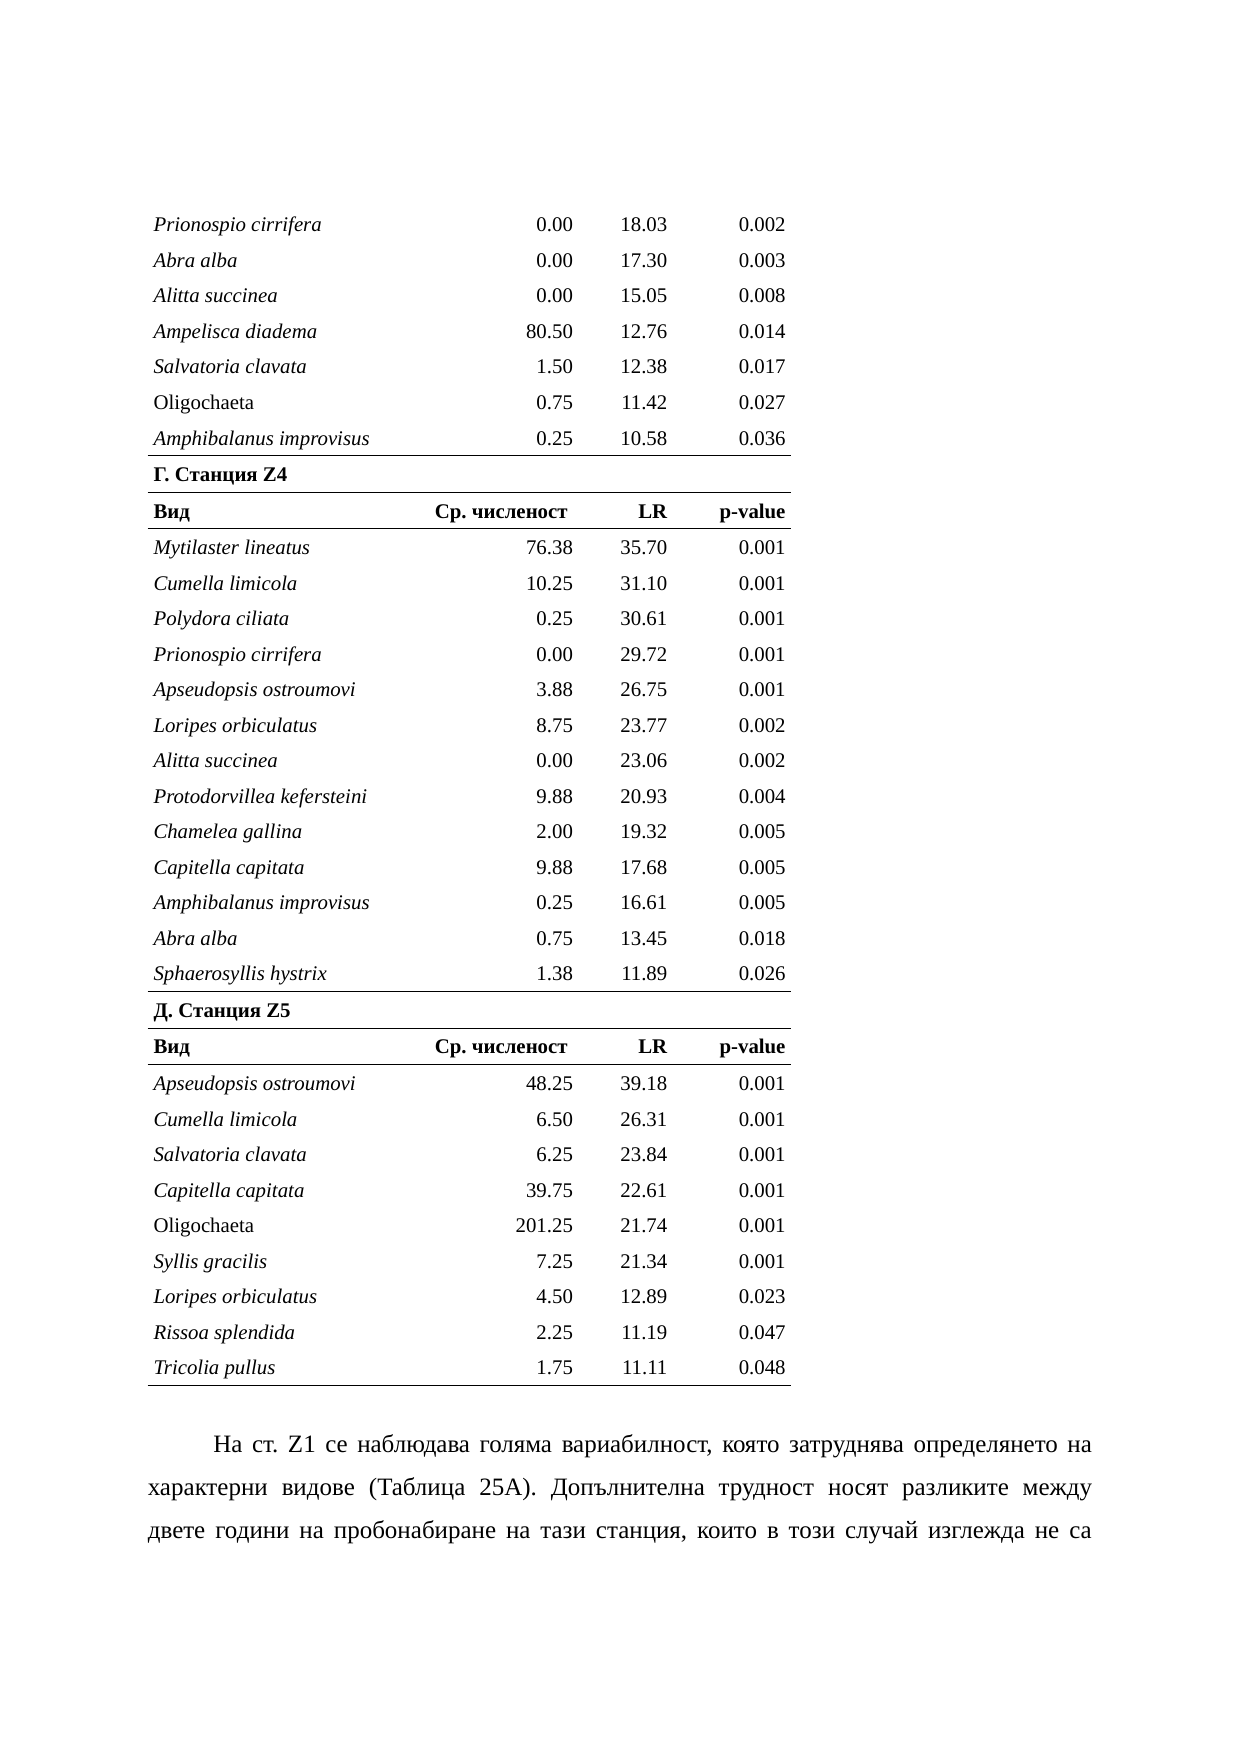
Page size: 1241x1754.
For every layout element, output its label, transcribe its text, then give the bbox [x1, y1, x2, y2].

table_cell 9.88 [425, 778, 578, 813]
table_cell 11.19 [578, 1314, 673, 1349]
table_cell 4.50 [425, 1279, 578, 1314]
table_cell 0.001 [673, 529, 791, 565]
table_cell Oligochaeta [148, 1208, 425, 1243]
table_cell 1.38 [425, 956, 578, 991]
table_cell 26.75 [578, 671, 673, 707]
table_cell 10.25 [425, 565, 578, 600]
table_cell 0.023 [673, 1279, 791, 1314]
table_cell 0.00 [425, 207, 578, 242]
table_cell 0.002 [673, 743, 791, 778]
table_cell 0.008 [673, 278, 791, 313]
table_cell 6.50 [425, 1101, 578, 1136]
table_cell p-value [673, 493, 791, 528]
table_cell 0.026 [673, 956, 791, 991]
table_cell 35.70 [578, 529, 673, 565]
table_cell 80.50 [425, 313, 578, 349]
table_cell Ampelisca diadema [148, 313, 425, 349]
table_cell 0.005 [673, 849, 791, 884]
table_cell Prionospio cirrifera [148, 207, 425, 242]
table_cell 26.31 [578, 1101, 673, 1136]
table_cell 7.25 [425, 1243, 578, 1278]
table_cell 12.38 [578, 349, 673, 384]
table_cell 0.002 [673, 207, 791, 242]
table_cell 0.018 [673, 920, 791, 956]
table_cell 21.74 [578, 1208, 673, 1243]
table_cell 29.72 [578, 636, 673, 671]
table_cell 23.06 [578, 743, 673, 778]
table_cell 17.30 [578, 242, 673, 278]
table_cell 0.003 [673, 242, 791, 278]
table_cell 10.58 [578, 420, 673, 455]
table_cell 0.001 [673, 671, 791, 707]
table_cell 8.75 [425, 707, 578, 742]
table_cell 23.84 [578, 1136, 673, 1172]
table_cell Rissoa splendida [148, 1314, 425, 1349]
table_cell 12.76 [578, 313, 673, 349]
table_cell 0.001 [673, 1208, 791, 1243]
table_cell Alitta succinea [148, 743, 425, 778]
text На ст. Z1 се наблюдава голяма вариабилност, която затруднява определянето на характерни видове (Таблица 25А). Допълнителна трудност носят разликите между двете години на пробонабиране на тази станция, които в този случай изглежда не са [148, 1429, 1093, 1544]
table_cell 15.05 [578, 278, 673, 313]
table_cell LR [578, 493, 673, 528]
table_cell Г. Станция Z4 [148, 456, 791, 492]
table_cell Mytilaster lineatus [148, 529, 425, 565]
table_cell 0.00 [425, 743, 578, 778]
table_cell 2.25 [425, 1314, 578, 1349]
table_cell 0.001 [673, 1172, 791, 1207]
table_cell Capitella capitata [148, 849, 425, 884]
table_cell Chamelea gallina [148, 814, 425, 849]
table_cell Loripes orbiculatus [148, 707, 425, 742]
table_cell 12.89 [578, 1279, 673, 1314]
table_cell 201.25 [425, 1208, 578, 1243]
table_cell 11.11 [578, 1350, 673, 1385]
table_cell 0.047 [673, 1314, 791, 1349]
table_cell Д. Станция Z5 [148, 992, 791, 1028]
table_cell Amphibalanus improvisus [148, 885, 425, 920]
table_cell 0.00 [425, 242, 578, 278]
table_cell Alitta succinea [148, 278, 425, 313]
table_cell 2.00 [425, 814, 578, 849]
table_cell 0.25 [425, 600, 578, 636]
table_cell 31.10 [578, 565, 673, 600]
table_cell 0.001 [673, 1101, 791, 1136]
table_cell 11.42 [578, 384, 673, 420]
table_cell Вид [148, 493, 425, 528]
table_cell 30.61 [578, 600, 673, 636]
table_cell 48.25 [425, 1065, 578, 1101]
table_cell Protodorvillea kefersteini [148, 778, 425, 813]
table_cell 0.036 [673, 420, 791, 455]
table_cell 20.93 [578, 778, 673, 813]
table_cell Salvatoria clavata [148, 1136, 425, 1172]
table_cell 21.34 [578, 1243, 673, 1278]
table_cell 0.017 [673, 349, 791, 384]
table_cell 13.45 [578, 920, 673, 956]
table_cell 0.027 [673, 384, 791, 420]
table_cell Oligochaeta [148, 384, 425, 420]
table_cell 0.001 [673, 600, 791, 636]
table_cell 18.03 [578, 207, 673, 242]
table_cell Amphibalanus improvisus [148, 420, 425, 455]
table_cell Apseudopsis ostroumovi [148, 671, 425, 707]
table_cell Polydora ciliata [148, 600, 425, 636]
table_cell 0.75 [425, 384, 578, 420]
table_cell 23.77 [578, 707, 673, 742]
table_cell 16.61 [578, 885, 673, 920]
table_cell Apseudopsis ostroumovi [148, 1065, 425, 1101]
table_cell 17.68 [578, 849, 673, 884]
table_cell 1.50 [425, 349, 578, 384]
table_cell Cumella limicola [148, 565, 425, 600]
table_cell Prionospio cirrifera [148, 636, 425, 671]
table_cell Syllis gracilis [148, 1243, 425, 1278]
table_cell Abra alba [148, 242, 425, 278]
table_cell 0.002 [673, 707, 791, 742]
table_cell 0.004 [673, 778, 791, 813]
table_cell 0.25 [425, 420, 578, 455]
table_cell 0.001 [673, 1065, 791, 1101]
table_cell 9.88 [425, 849, 578, 884]
table_cell 0.001 [673, 565, 791, 600]
table_cell 0.001 [673, 636, 791, 671]
table_cell 22.61 [578, 1172, 673, 1207]
table_cell Ср. численост [425, 1029, 578, 1064]
table_cell Loripes orbiculatus [148, 1279, 425, 1314]
table_cell 19.32 [578, 814, 673, 849]
table_cell Cumella limicola [148, 1101, 425, 1136]
table_cell 6.25 [425, 1136, 578, 1172]
table_cell 0.005 [673, 814, 791, 849]
table_cell 76.38 [425, 529, 578, 565]
table_cell Вид [148, 1029, 425, 1064]
table_cell LR [578, 1029, 673, 1064]
table_cell 39.18 [578, 1065, 673, 1101]
table_cell 0.75 [425, 920, 578, 956]
table_cell 11.89 [578, 956, 673, 991]
table_cell 1.75 [425, 1350, 578, 1385]
table_cell Sphaerosyllis hystrix [148, 956, 425, 991]
table_cell Salvatoria clavata [148, 349, 425, 384]
table_cell Tricolia pullus [148, 1350, 425, 1385]
table_cell Ср. численост [425, 493, 578, 528]
table_cell 0.00 [425, 636, 578, 671]
table_cell 0.00 [425, 278, 578, 313]
table_cell 0.001 [673, 1243, 791, 1278]
table_cell 3.88 [425, 671, 578, 707]
table_cell Capitella capitata [148, 1172, 425, 1207]
table_cell 0.048 [673, 1350, 791, 1385]
table_cell p-value [673, 1029, 791, 1064]
table_cell Abra alba [148, 920, 425, 956]
table_cell 0.25 [425, 885, 578, 920]
table_cell 0.014 [673, 313, 791, 349]
table_cell 0.005 [673, 885, 791, 920]
table_cell 39.75 [425, 1172, 578, 1207]
table_cell 0.001 [673, 1136, 791, 1172]
